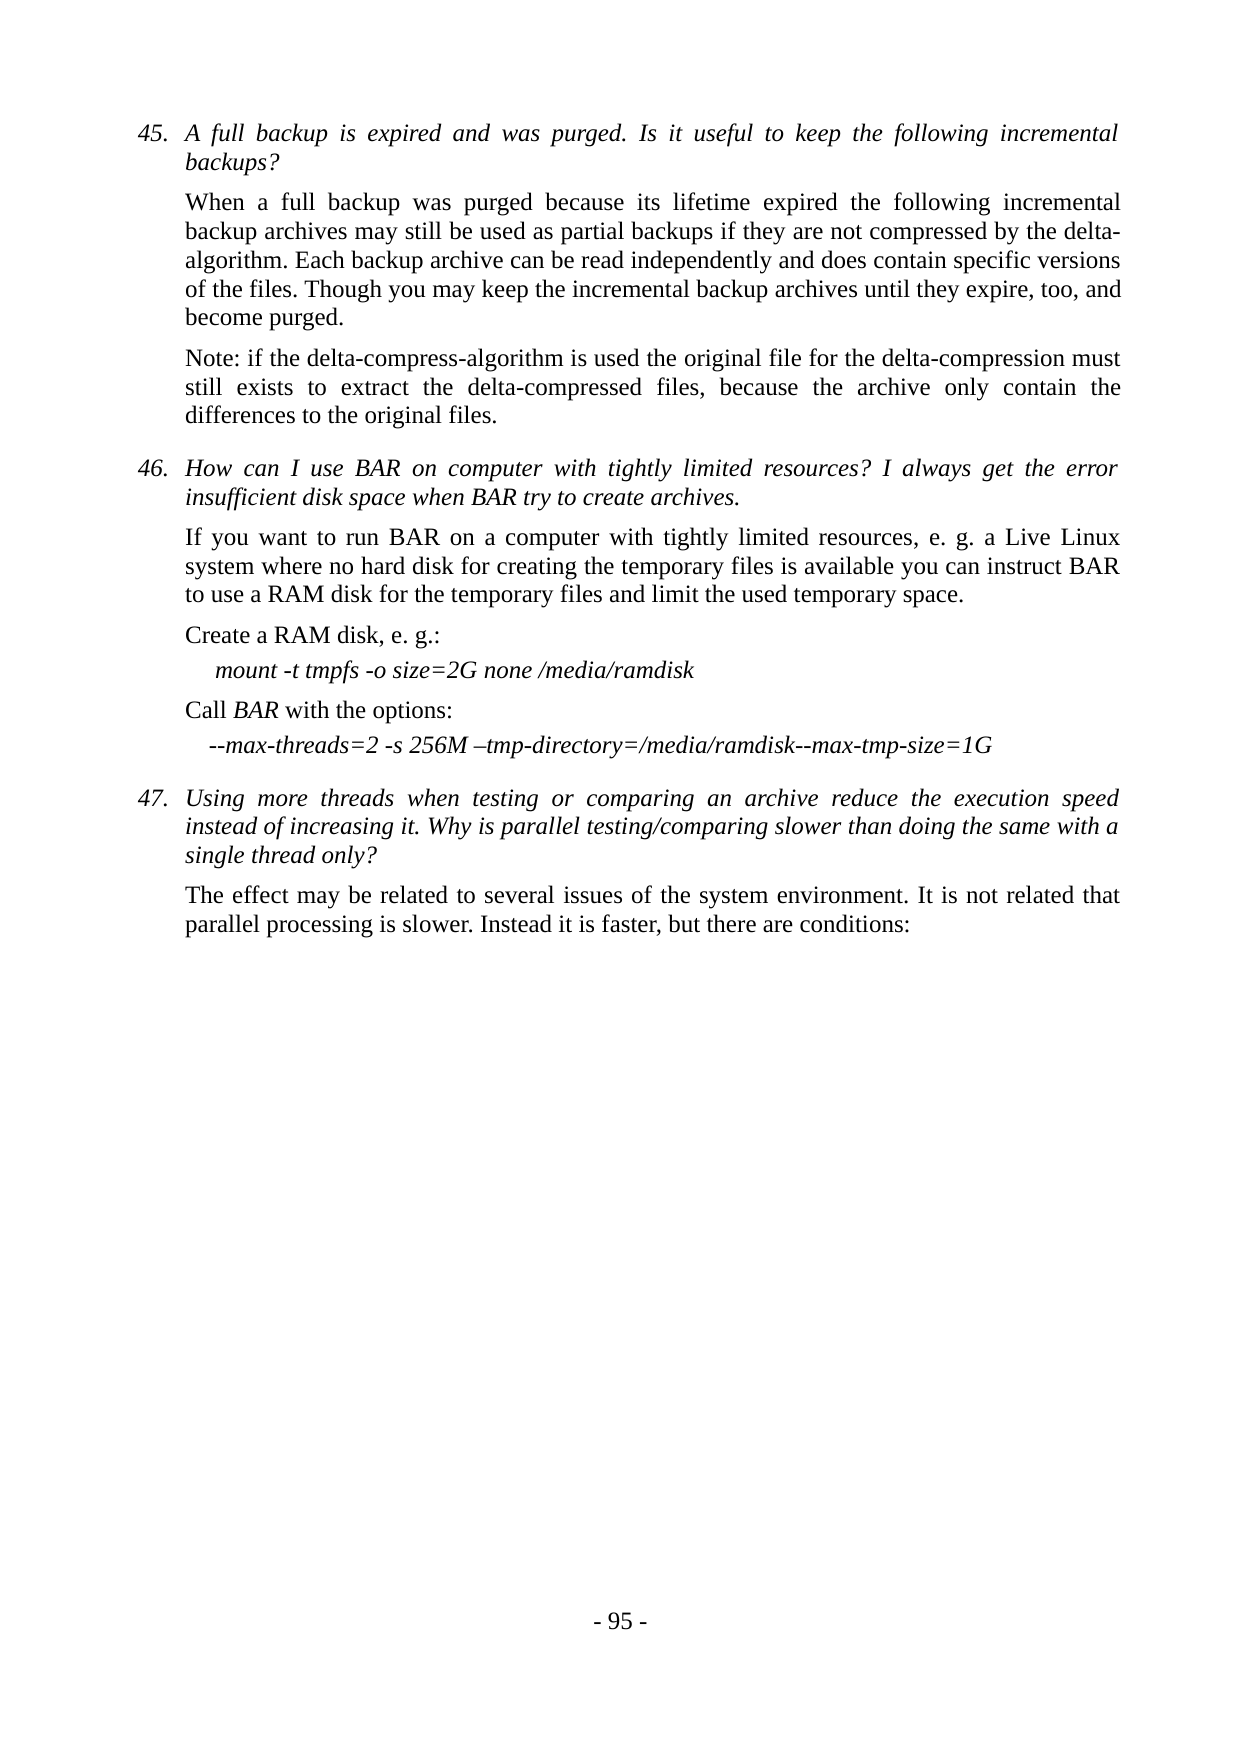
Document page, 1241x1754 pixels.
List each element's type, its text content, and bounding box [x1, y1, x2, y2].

text The effect may be related to several issues of the system environment. It is not related that parallel processing is slower. Instead it is faster, but there are conditions: [185, 881, 1122, 938]
text If you want to run BAR on a computer with tightly limited resources, e. g. a Live Linux system where no hard disk for creating the temporary files is available you can instruct BAR to use a RAM disk for the temporary files and limit the used temporary space. [185, 522, 1122, 608]
text mount -t tmpfs -o size=2G none /media/ramdisk [208, 655, 1122, 684]
text Create a RAM disk, e. g.: [185, 620, 1122, 649]
list A full backup is expired and was purged. Is it useful to keep the following incremental backups? [138, 118, 1122, 176]
text When a full backup was purged because its lifetime expired the following incremental backup archives may still be used as partial backups if they are not compressed by the delta-algorithm. Each backup archive can be read independently and does contain specific versions of the files. Though you may keep the incremental backup archives until they expire, too, and become purged. [185, 187, 1122, 331]
text Note: if the delta-compress-algorithm is used the original file for the delta-compression must still exists to extract the delta-compressed files, because the archive only contain the differences to the original files. [185, 343, 1122, 429]
list Using more threads when testing or comparing an archive reduce the execution speed instead of increasing it. Why is parallel testing/comparing slower than doing the same with a single thread only? [138, 783, 1122, 869]
list How can I use BAR on computer with tightly limited resources? I always get the error insufficient disk space when BAR try to create archives. [138, 453, 1122, 510]
text Call BAR with the options: [185, 695, 1122, 724]
text --max-threads=2 -s 256M –tmp-directory=/media/ramdisk--max-tmp-size=1G [208, 730, 1122, 759]
